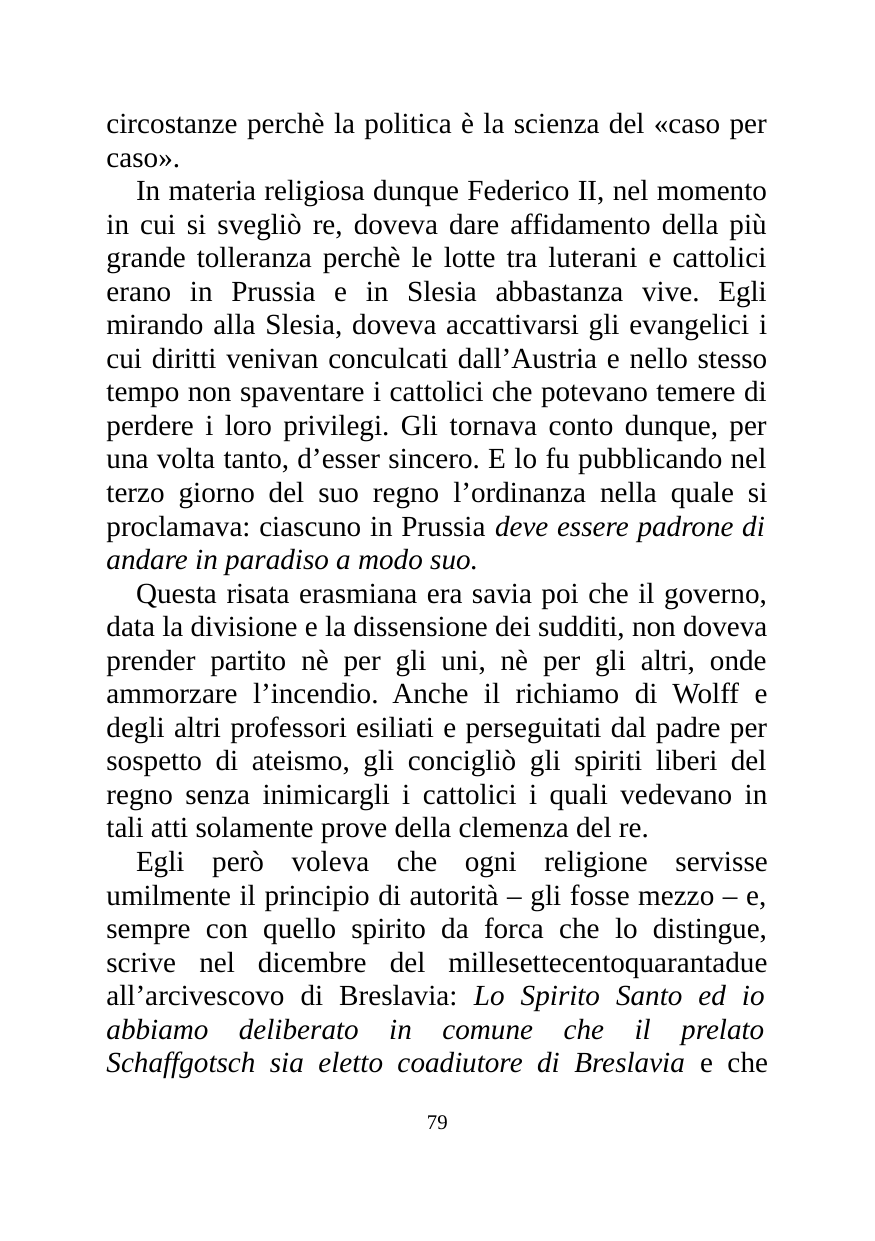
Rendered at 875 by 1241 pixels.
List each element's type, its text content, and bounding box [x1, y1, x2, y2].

text In materia religiosa dunque Federico II, nel momento in cui si svegliò re, doveva dare affidamento della più grande tolleranza perchè le lotte tra luterani e cattolici erano in Prussia e in Slesia abbastanza vive. Egli mirando alla Slesia, doveva accattivarsi gli evangelici i cui diritti venivan conculcati dall’Austria e nello stesso tempo non spaventare i cattolici che potevano temere di perdere i loro privilegi. Gli tornava conto dunque, per una volta tanto, d’esser sincero. E lo fu pubblicando nel terzo giorno del suo regno l’ordinanza nella quale si proclamava: ciascuno in Prussia deve essere padrone di andare in paradiso a modo suo. [106, 173, 768, 576]
text Egli però voleva che ogni religione servisse umilmente il principio di autorità – gli fosse mezzo – e, sempre con quello spirito da forca che lo distingue, scrive nel dicembre del millesettecentoquarantadue all’arcivescovo di Breslavia: Lo Spirito Santo ed io abbiamo deliberato in comune che il prelato Schaffgotsch sia eletto coadiutore di Breslavia e che [106, 844, 768, 1079]
text Questa risata erasmiana era savia poi che il governo, data la divisione e la dissensione dei sudditi, non doveva prender partito nè per gli uni, nè per gli altri, onde ammorzare l’incendio. Anche il richiamo di Wolff e degli altri professori esiliati e perseguitati dal padre per sospetto di ateismo, gli concigliò gli spiriti liberi del regno senza inimicargli i cattolici i quali vedevano in tali atti solamente prove della clemenza del re. [106, 576, 768, 844]
text circostanze perchè la politica è la scienza del «caso per caso». [106, 106, 768, 173]
